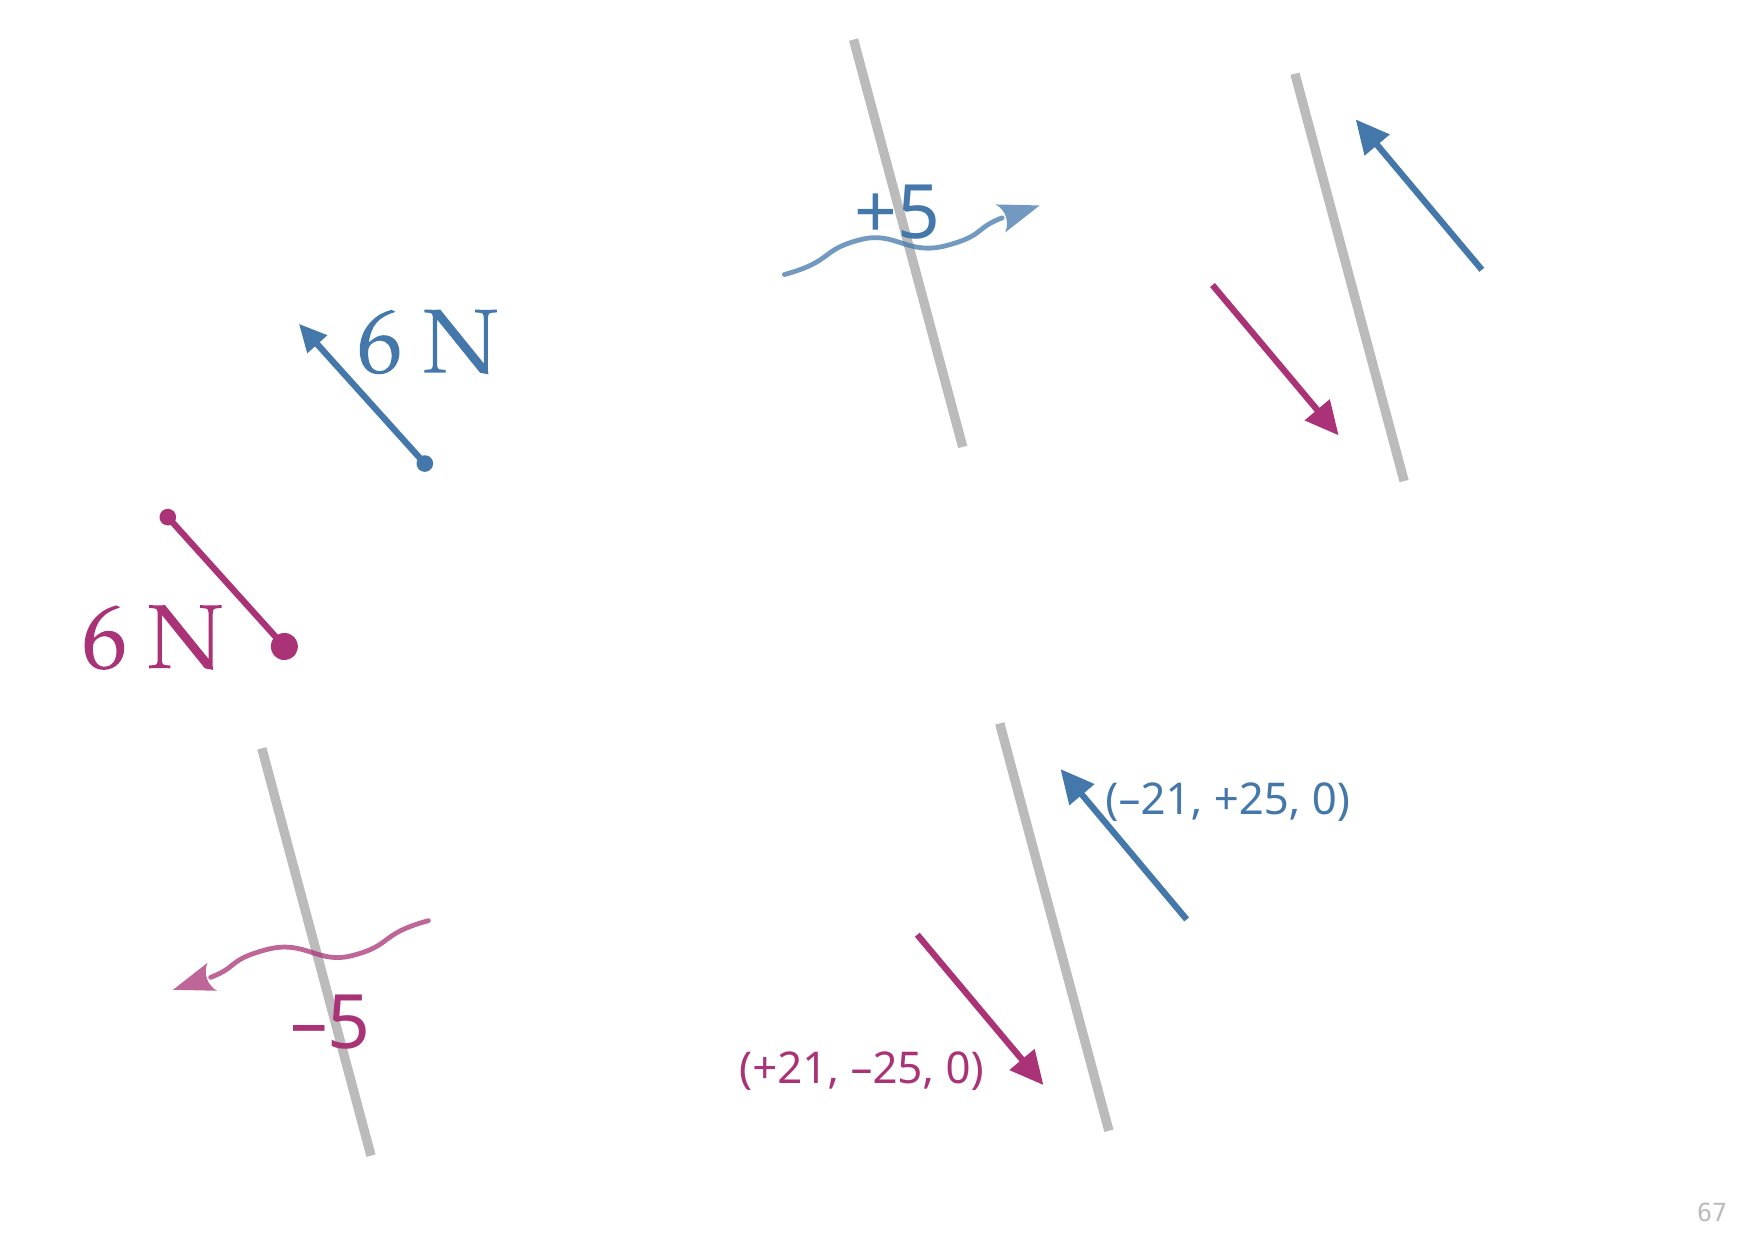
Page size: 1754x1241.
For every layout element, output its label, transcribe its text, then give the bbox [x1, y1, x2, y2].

text_box (–21, +25, 0) [1090, 760, 1379, 826]
text_box [359, 309, 400, 375]
text_box [149, 605, 222, 670]
text_box +5 [840, 151, 953, 241]
text_box –5 [275, 960, 381, 1051]
text_box [424, 309, 497, 375]
text_box (+21, –25, 0) [724, 1029, 1013, 1096]
text_box [84, 605, 125, 670]
